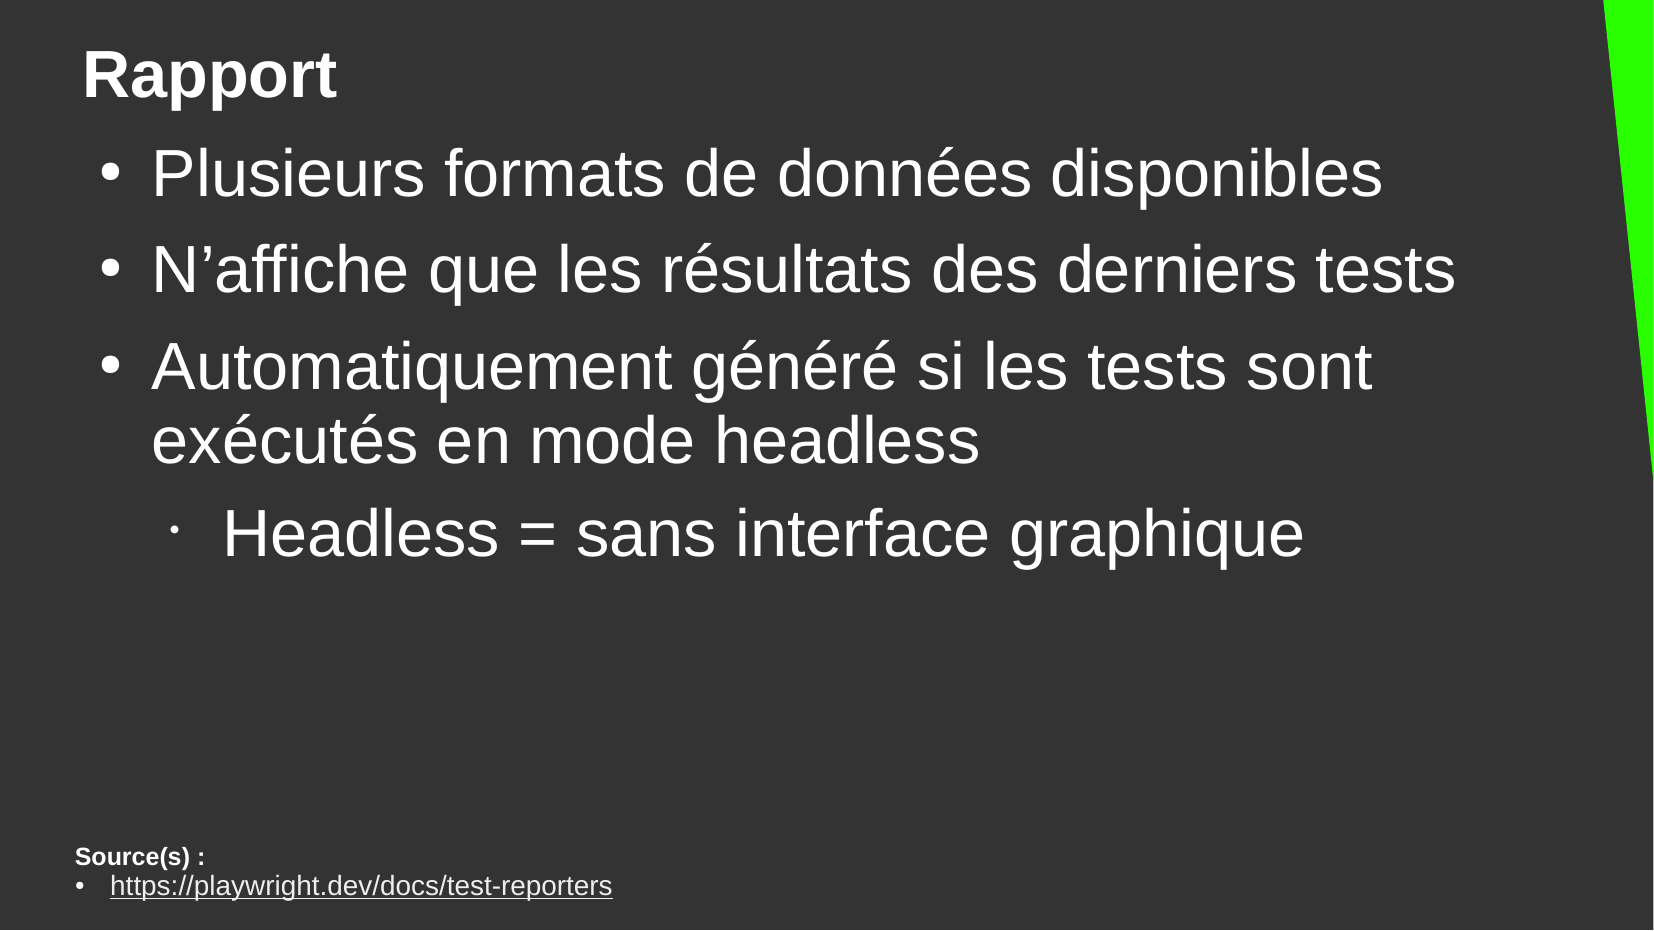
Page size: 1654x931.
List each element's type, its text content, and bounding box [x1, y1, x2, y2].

title Rapport [82, 37, 1004, 119]
text_box Source(s) : https://playwright.dev/docs/test-reporters [60, 803, 1546, 910]
list Plusieurs formats de données disponibles N’affiche que les résultats des derniers tests Automatiquement généré si les tests sont exécutés en mode headless Headless = sans interface graphique [80, 135, 1625, 768]
text_box [1603, 0, 1654, 488]
